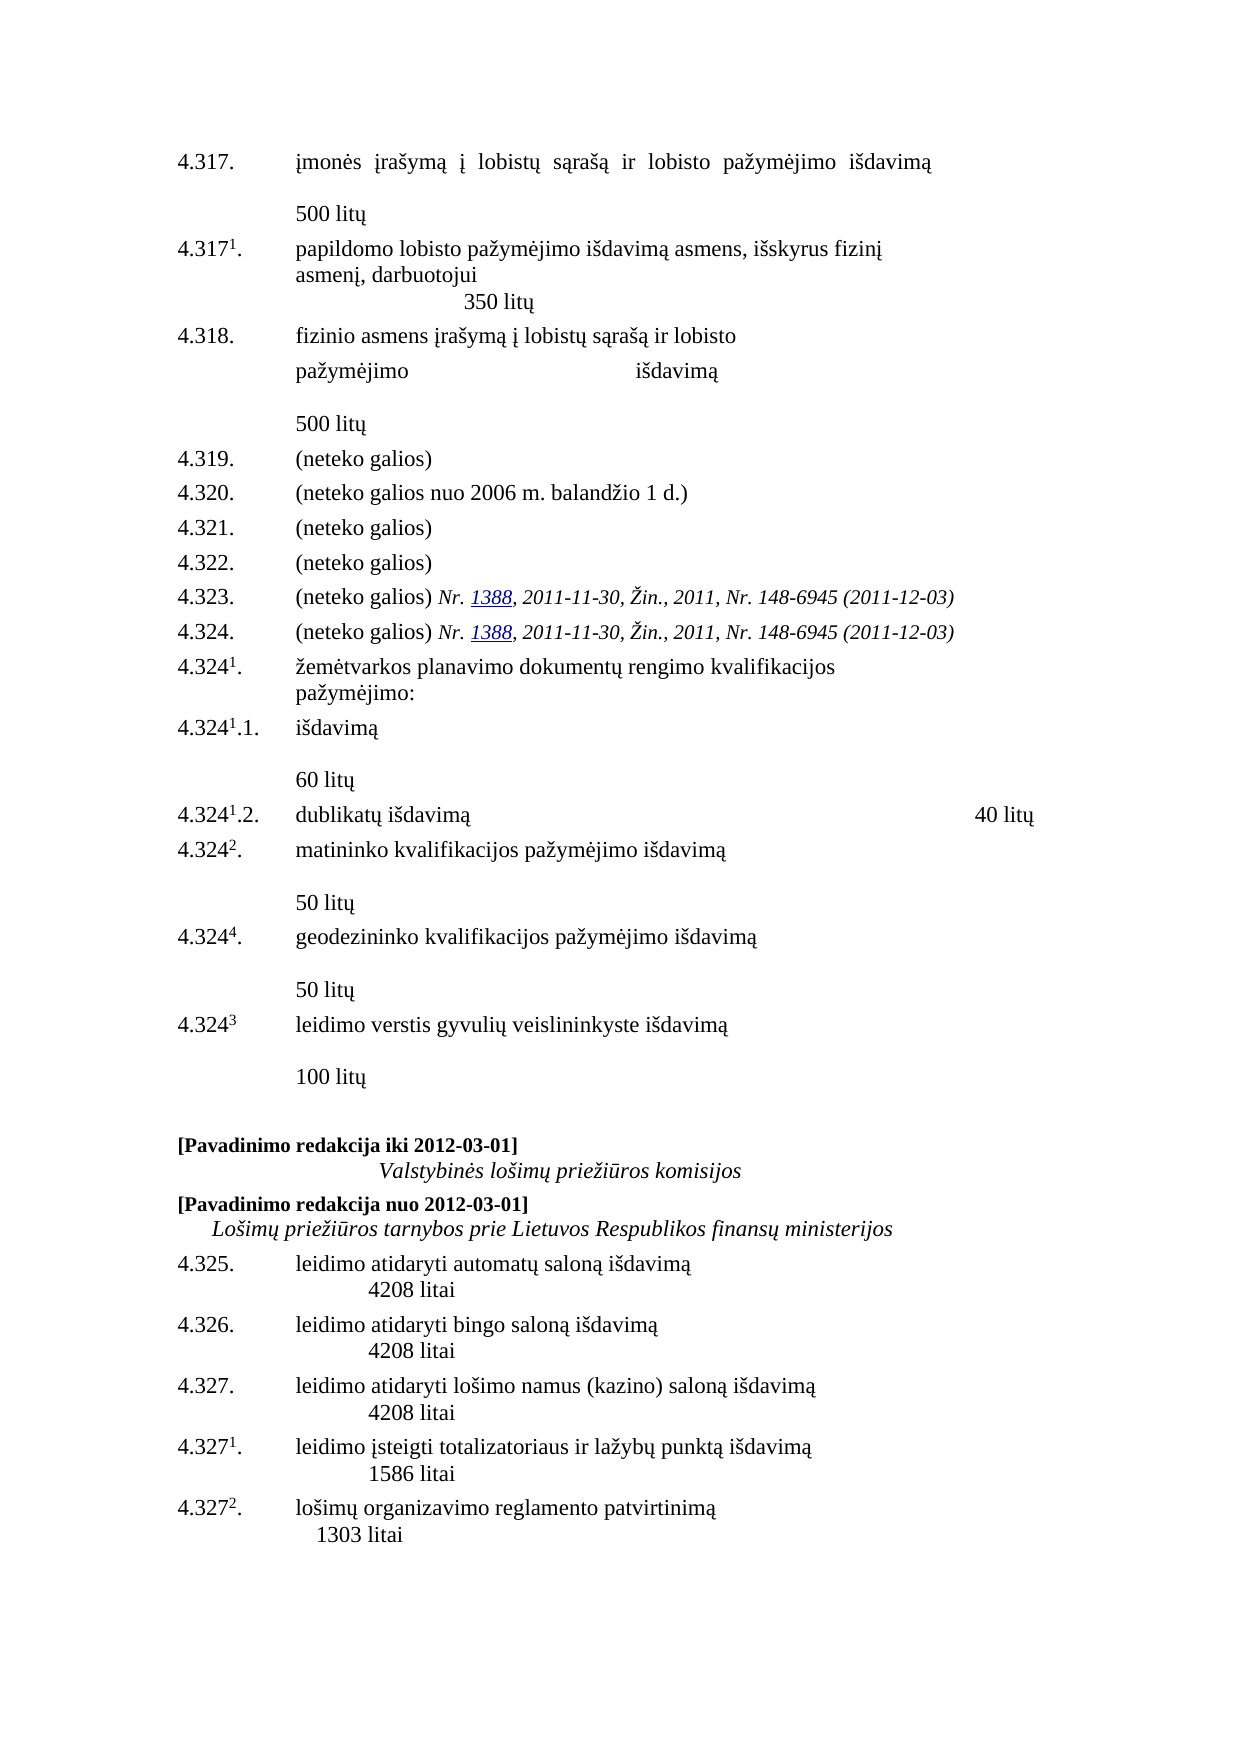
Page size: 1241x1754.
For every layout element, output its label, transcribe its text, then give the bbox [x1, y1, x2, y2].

text 4.317. įmonės įrašymą į lobistų sąrašą ir lobisto pažymėjimo išdavimą 500 litų [177, 148, 945, 227]
text Lošimų priežiūros tarnybos prie Lietuvos Respublikos finansų ministerijos [177, 1216, 930, 1242]
text 4.3241.2. dublikatų išdavimą 40 litų [177, 801, 1152, 827]
text 4.327. leidimo atidaryti lošimo namus (kazino) saloną išdavimą 4208 litai [177, 1372, 930, 1425]
text 4.321. (neteko galios) [177, 514, 945, 540]
text 4.318. fizinio asmens įrašymą į lobistų sąrašą ir lobisto [177, 322, 945, 349]
text Valstybinės lošimų priežiūros komisijos [177, 1157, 945, 1183]
text [Pavadinimo redakcija nuo 2012-03-01] [177, 1191, 945, 1216]
text [Pavadinimo redakcija iki 2012-03-01] [177, 1133, 945, 1157]
text 4.3243 leidimo verstis gyvulių veislininkyste išdavimą 100 litų [177, 1011, 945, 1090]
text 4.326. leidimo atidaryti bingo saloną išdavimą 4208 litai [177, 1311, 930, 1364]
text 4.322. (neteko galios) [177, 549, 945, 575]
text 4.319. (neteko galios) [177, 444, 945, 471]
text 4.320. (neteko galios nuo 2006 m. balandžio 1 d.) [177, 479, 945, 506]
text 4.3171. papildomo lobisto pažymėjimo išdavimą asmens, išskyrus fizinį asmenį, darbuotojui 350 litų [177, 235, 930, 314]
text 4.3271. leidimo įsteigti totalizatoriaus ir lažybų punktą išdavimą 1586 litai [177, 1433, 930, 1486]
text 4.324. (neteko galios) Nr. 1388, 2011-11-30, Žin., 2011, Nr. 148-6945 (2011-12-03) [177, 618, 1122, 644]
text 4.3272. lošimų organizavimo reglamento patvirtinimą 1303 litai [177, 1494, 930, 1547]
text 4.323. (neteko galios) Nr. 1388, 2011-11-30, Žin., 2011, Nr. 148-6945 (2011-12-03) [177, 583, 1122, 610]
text 4.3241.1. išdavimą 60 litų [177, 714, 856, 793]
text 4.3242. matininko kvalifikacijos pažymėjimo išdavimą 50 litų [177, 836, 945, 915]
text 4.325. leidimo atidaryti automatų saloną išdavimą 4208 litai [177, 1250, 930, 1303]
text pažymėjimo išdavimą 500 litų [177, 357, 945, 436]
text 4.3244. geodezininko kvalifikacijos pažymėjimo išdavimą 50 litų [177, 923, 945, 1002]
text 4.3241. žemėtvarkos planavimo dokumentų rengimo kvalifikacijos pažymėjimo: [177, 653, 856, 705]
